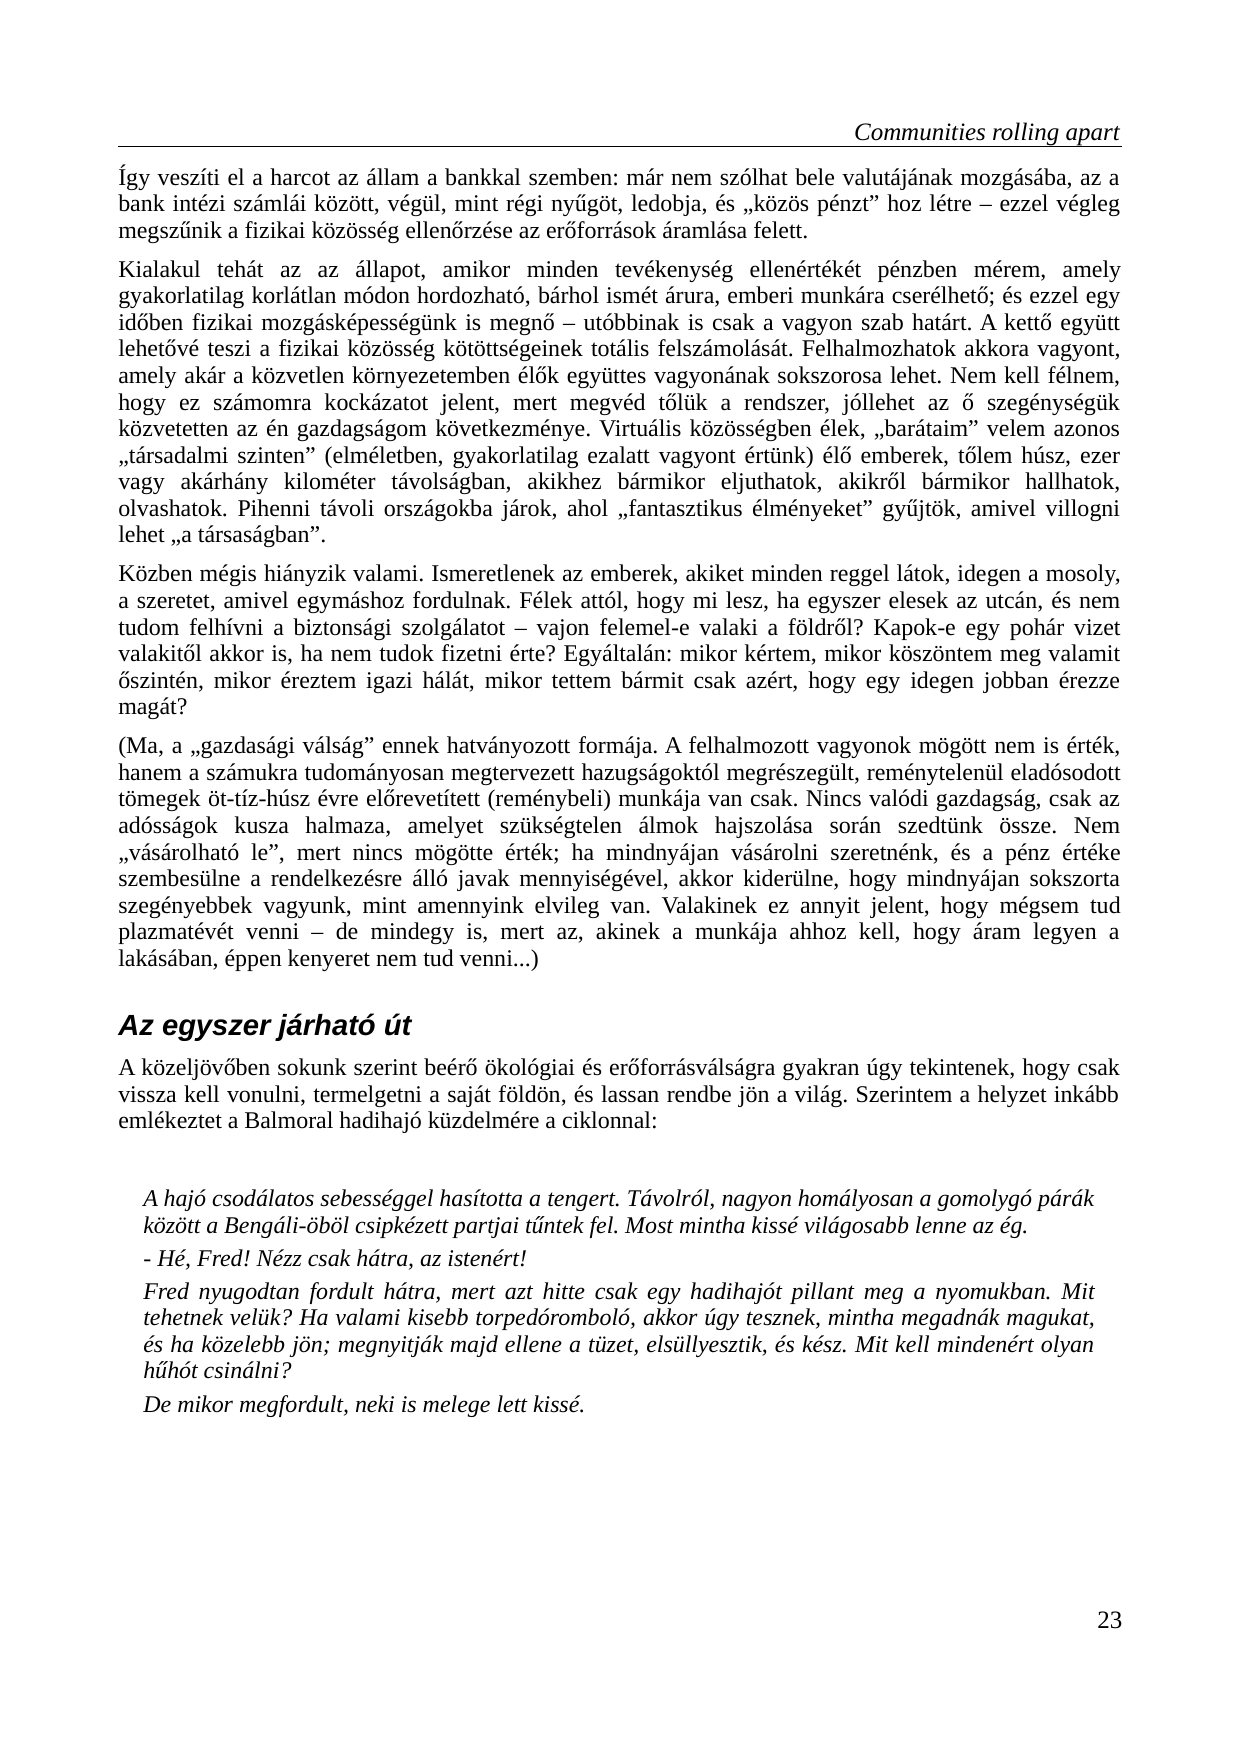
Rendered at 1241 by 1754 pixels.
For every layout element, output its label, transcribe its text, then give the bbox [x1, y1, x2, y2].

text (Ma, a „gazdasági válság” ennek hatványozott formája. A felhalmozott vagyonok mögött nem is érték, hanem a számukra tudományosan megtervezett hazugságoktól megrészegült, reménytelenül eladósodott tömegek öt-tíz-húsz évre előrevetített (reménybeli) munkája van csak. Nincs valódi gazdagság, csak az adósságok kusza halmaza, amelyet szükségtelen álmok hajszolása során szedtünk össze. Nem „vásárolható le”, mert nincs mögötte érték; ha mindnyájan vásárolni szeretnénk, és a pénz értéke szembesülne a rendelkezésre álló javak mennyiségével, akkor kiderülne, hogy mindnyájan sokszorta szegényebbek vagyunk, mint amennyink elvileg van. Valakinek ez annyit jelent, hogy mégsem tud plazmatévét venni – de mindegy is, mert az, akinek a munkája ahhoz kell, hogy áram legyen a lakásában, éppen kenyeret nem tud venni...) [118, 732, 1122, 971]
text A közeljövőben sokunk szerint beérő ökológiai és erőforrásválságra gyakran úgy tekintenek, hogy csak vissza kell vonulni, termelgetni a saját földön, és lassan rendbe jön a világ. Szerintem a helyzet inkább emlékeztet a Balmoral hadihajó küzdelmére a ciklonnal: [118, 1054, 1122, 1134]
text Közben mégis hiányzik valami. Ismeretlenek az emberek, akiket minden reggel látok, idegen a mosoly, a szeretet, amivel egymáshoz fordulnak. Félek attól, hogy mi lesz, ha egyszer elesek az utcán, és nem tudom felhívni a biztonsági szolgálatot – vajon felemel-e valaki a földről? Kapok-e egy pohár vizet valakitől akkor is, ha nem tudok fizetni érte? Egyáltalán: mikor kértem, mikor köszöntem meg valamit őszintén, mikor éreztem igazi hálát, mikor tettem bármit csak azért, hogy egy idegen jobban érezze magát? [118, 561, 1122, 720]
subtitle Az egyszer járható út [118, 1009, 1122, 1042]
text Kialakul tehát az az állapot, amikor minden tevékenység ellenértékét pénzben mérem, amely gyakorlatilag korlátlan módon hordozható, bárhol ismét árura, emberi munkára cserélhető; és ezzel egy időben fizikai mozgásképességünk is megnő – utóbbinak is csak a vagyon szab határt. A kettő együtt lehetővé teszi a fizikai közösség kötöttségeinek totális felszámolását. Felhalmozhatok akkora vagyont, amely akár a közvetlen környezetemben élők együttes vagyonának sokszorosa lehet. Nem kell félnem, hogy ez számomra kockázatot jelent, mert megvéd tőlük a rendszer, jóllehet az ő szegénységük közvetetten az én gazdagságom következménye. Virtuális közösségben élek, „barátaim” velem azonos „társadalmi szinten” (elméletben, gyakorlatilag ezalatt vagyont értünk) élő emberek, tőlem húsz, ezer vagy akárhány kilométer távolságban, akikhez bármikor eljuthatok, akikről bármikor hallhatok, olvashatok. Pihenni távoli országokba járok, ahol „fantasztikus élményeket” gyűjtök, amivel villogni lehet „a társaságban”. [118, 256, 1122, 548]
text - Hé, Fred! Nézz csak hátra, az istenért! [143, 1245, 1099, 1271]
text De mikor megfordult, neki is melege lett kissé. [143, 1391, 1099, 1417]
text Így veszíti el a harcot az állam a bankkal szemben: már nem szólhat bele valutájának mozgásába, az a bank intézi számlái között, végül, mint régi nyűgöt, ledobja, és „közös pénzt” hoz létre – ezzel végleg megszűnik a fizikai közösség ellenőrzése az erőforrások áramlása felett. [118, 164, 1122, 243]
text Fred nyugodtan fordult hátra, mert azt hitte csak egy hadihajót pillant meg a nyomukban. Mit tehetnek velük? Ha valami kisebb torpedóromboló, akkor úgy tesznek, mintha megadnák magukat, és ha közelebb jön; megnyitják majd ellene a tüzet, elsüllyesztik, és kész. Mit kell mindenért olyan hűhót csinálni? [143, 1278, 1099, 1384]
text A hajó csodálatos sebességgel hasította a tengert. Távolról, nagyon homályosan a gomolygó párák között a Bengáli-öböl csipkézett partjai tűntek fel. Most mintha kissé világosabb lenne az ég. [143, 1185, 1099, 1238]
